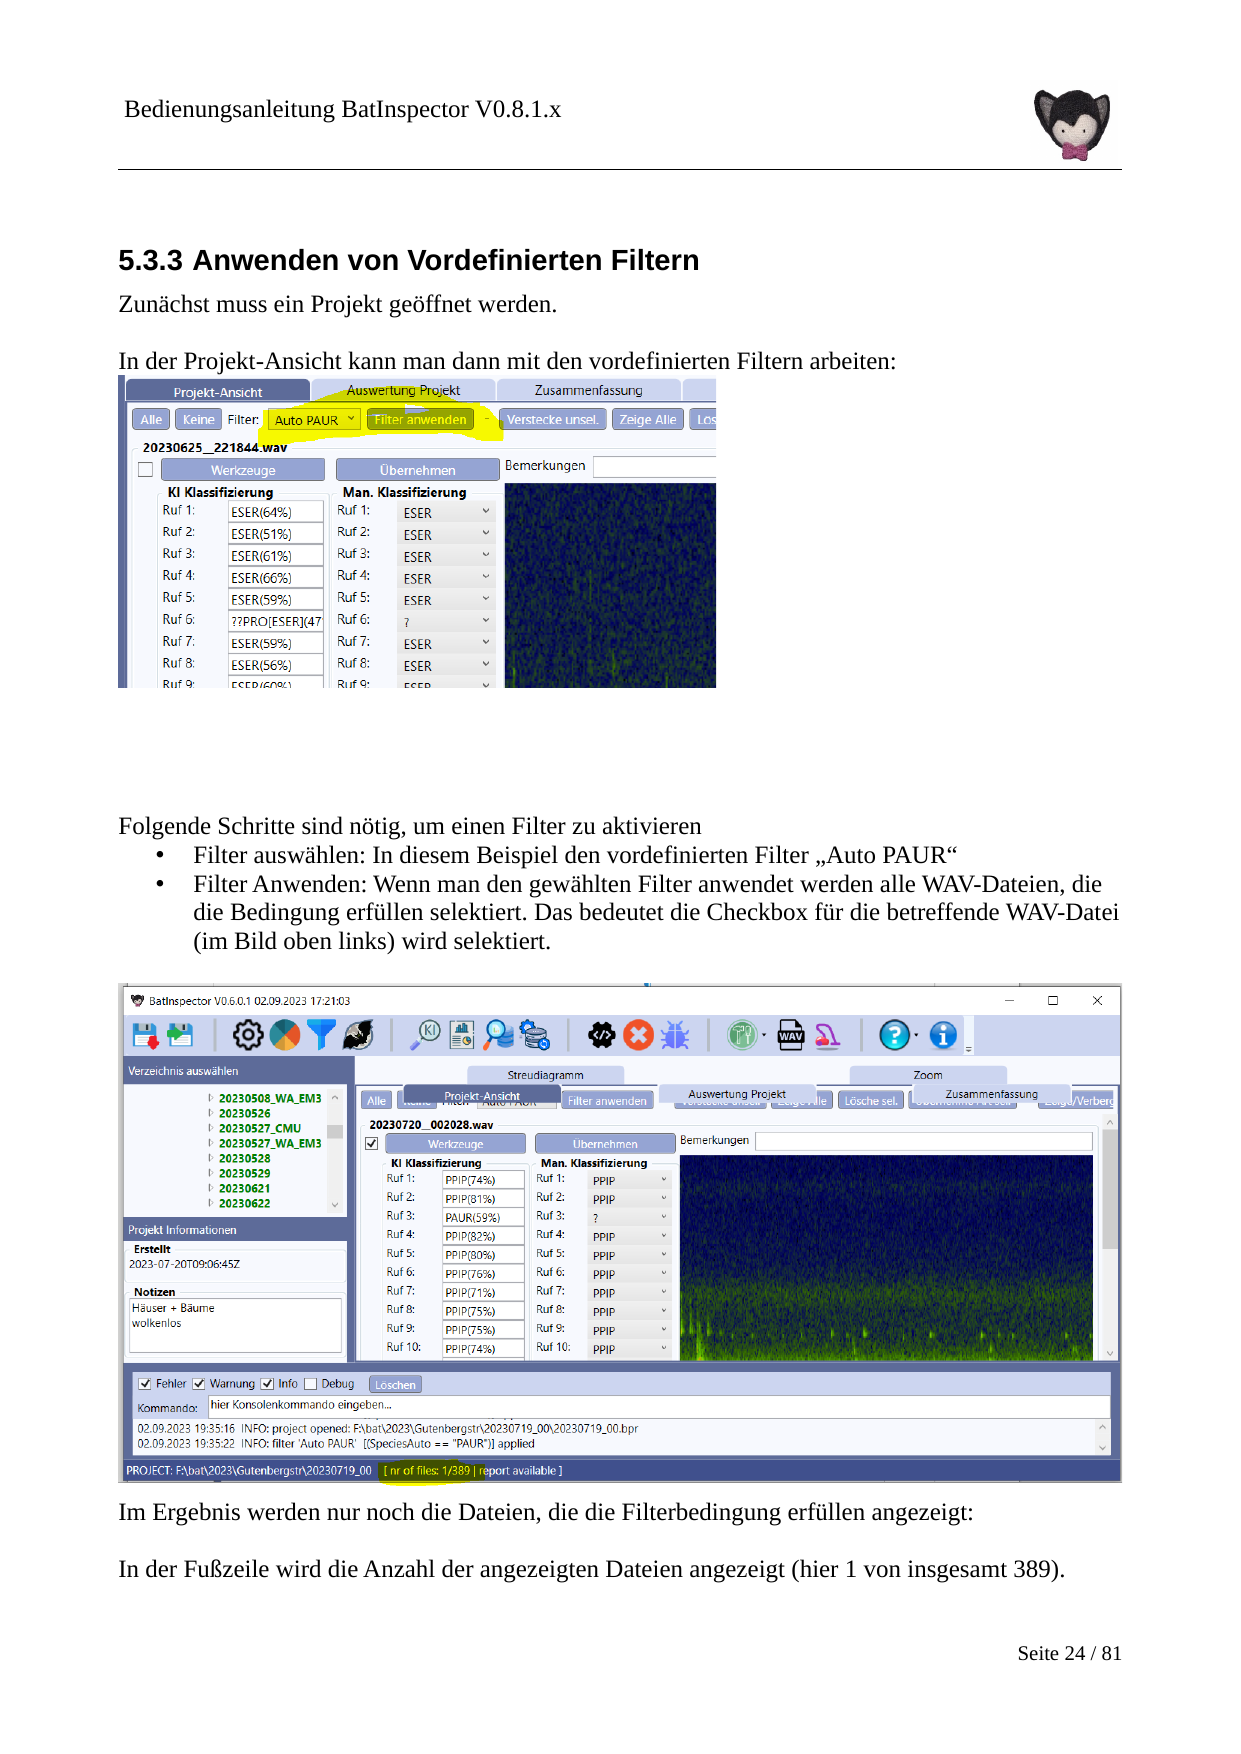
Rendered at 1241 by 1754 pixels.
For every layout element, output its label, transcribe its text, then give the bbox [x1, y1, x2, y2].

picture [118, 375, 717, 688]
picture [1030, 80, 1119, 169]
text Folgende Schritte sind nötig, um einen Filter zu aktivieren [118, 811, 1122, 840]
text In der Fußzeile wird die Anzahl der angezeigten Dateien angezeigt (hier 1 von insgesamt 389). [118, 1554, 1122, 1583]
picture [118, 983, 1123, 1486]
text Zunächst muss ein Projekt geöffnet werden. [118, 289, 1122, 318]
subtitle Anwenden von Vordefinierten Filtern [118, 243, 1122, 276]
text In der Projekt-Ansicht kann man dann mit den vordefinierten Filtern arbeiten: [118, 346, 1122, 375]
text Im Ergebnis werden nur noch die Dateien, die die Filterbedingung erfüllen angezeigt: [118, 1486, 1122, 1554]
list Filter Anwenden: Wenn man den gewählten Filter anwendet werden alle WAV-Dateien, die die Bedingung erfüllen selektiert. Das bedeutet die Checkbox für die betreffende WAV-Datei (im Bild oben links) wird selektiert. [156, 869, 1122, 955]
list Filter auswählen: In diesem Beispiel den vordefinierten Filter „Auto PAUR“ [156, 840, 1122, 869]
